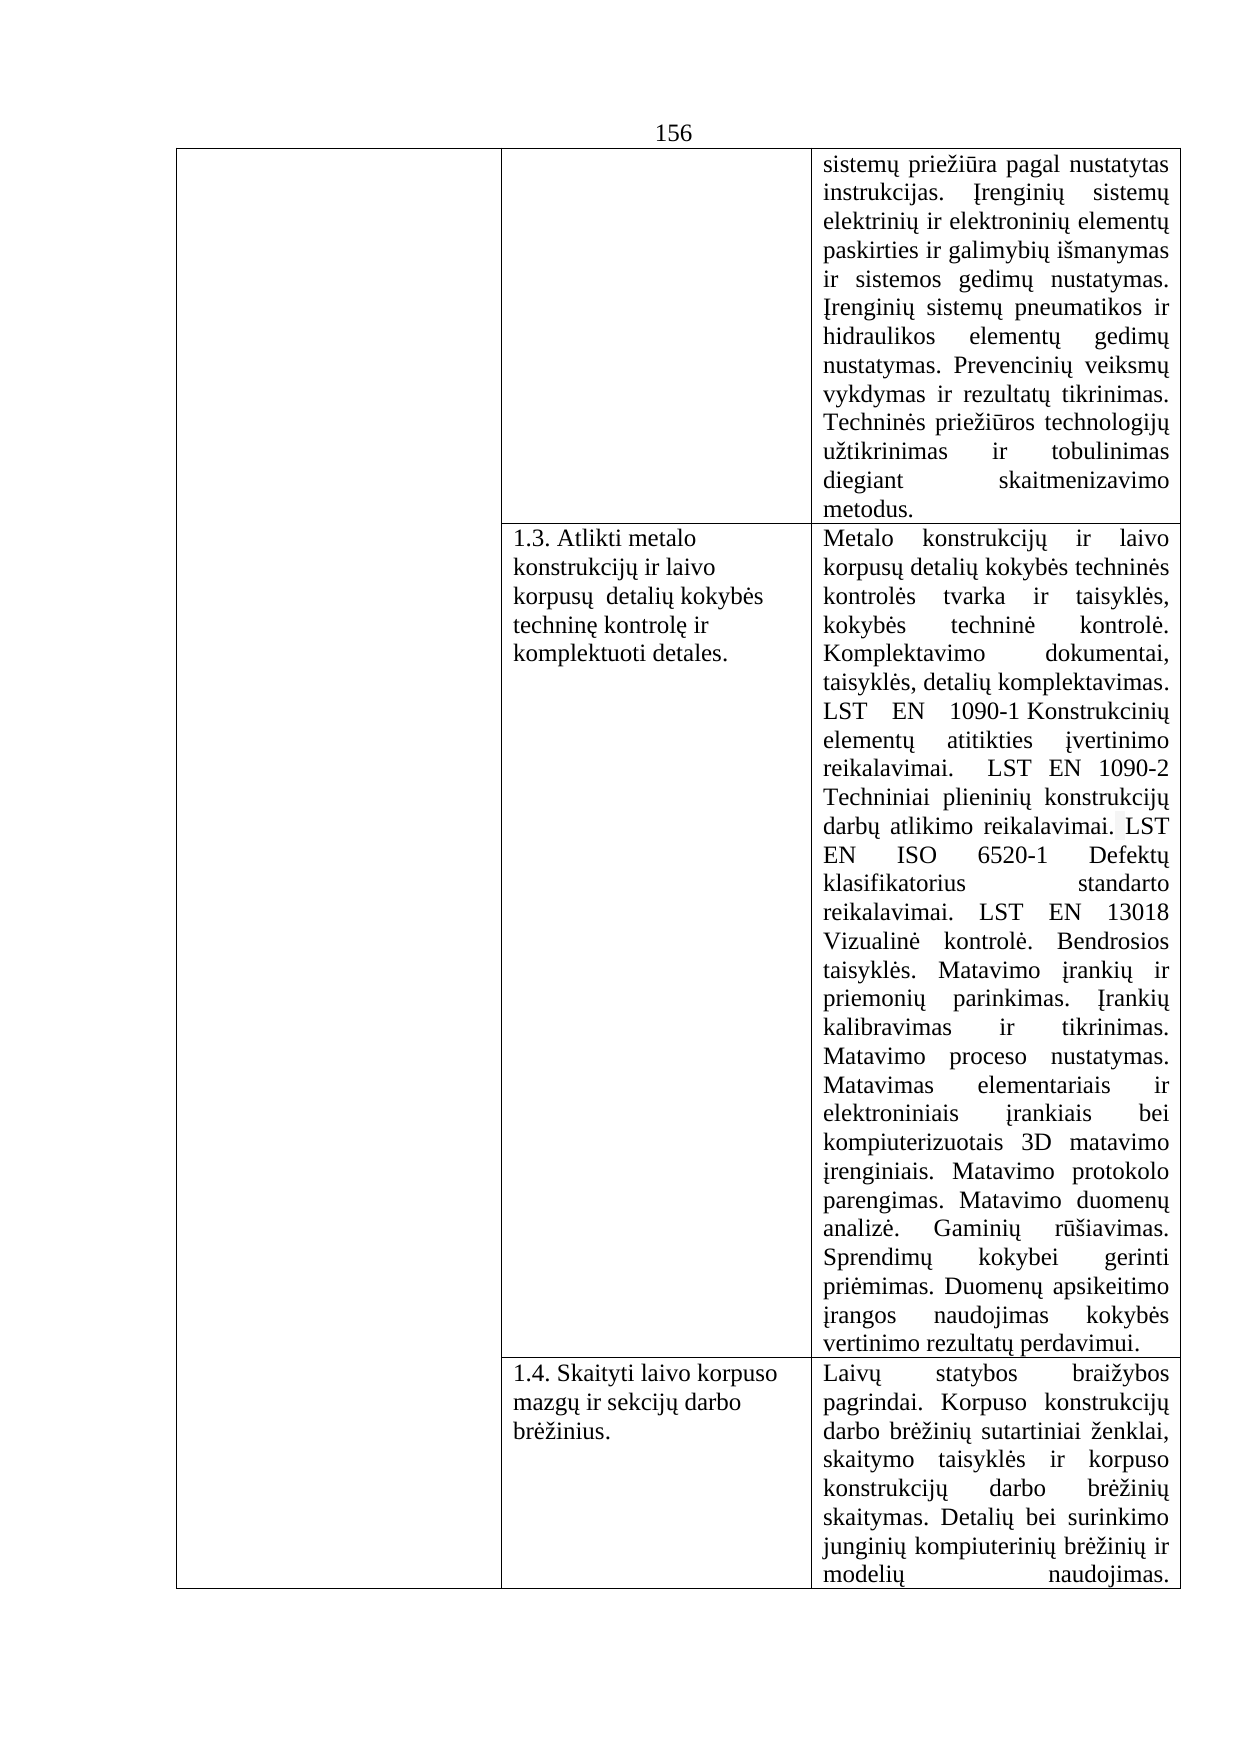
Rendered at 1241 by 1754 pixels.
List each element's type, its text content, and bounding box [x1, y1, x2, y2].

table_cell sistemų priežiūra pagal nustatytas instrukcijas. Įrenginių sistemų elektrinių ir elektroninių elementų paskirties ir galimybių išmanymas ir sistemos gedimų nustatymas. Įrenginių sistemų pneumatikos ir hidraulikos elementų gedimų nustatymas. Prevencinių veiksmų vykdymas ir rezultatų tikrinimas. Techninės priežiūros technologijų užtikrinimas ir tobulinimas diegiant skaitmenizavimo metodus. [812, 149, 1180, 522]
table_cell 1.4. Skaityti laivo korpuso mazgų ir sekcijų darbo brėžinius. [502, 1358, 811, 1588]
table_cell Laivų statybos braižybos pagrindai. Korpuso konstrukcijų darbo brėžinių sutartiniai ženklai, skaitymo taisyklės ir korpuso konstrukcijų darbo brėžinių skaitymas. Detalių bei surinkimo junginių kompiuterinių brėžinių ir modelių naudojimas. [812, 1358, 1180, 1588]
table_cell Metalo konstrukcijų ir laivo korpusų detalių kokybės techninės kontrolės tvarka ir taisyklės, kokybės techninė kontrolė. Komplektavimo dokumentai, taisyklės, detalių komplektavimas. LST EN 1090-1 Konstrukcinių elementų atitikties įvertinimo reikalavimai. LST EN 1090-2 Techniniai plieninių konstrukcijų darbų atlikimo reikalavimai. LST EN ISO 6520-1 Defektų klasifikatorius standarto reikalavimai. LST EN 13018 Vizualinė kontrolė. Bendrosios taisyklės. Matavimo įrankių ir priemonių parinkimas. Įrankių kalibravimas ir tikrinimas. Matavimo proceso nustatymas. Matavimas elementariais ir elektroniniais įrankiais bei kompiuterizuotais 3D matavimo įrenginiais. Matavimo protokolo parengimas. Matavimo duomenų analizė. Gaminių rūšiavimas. Sprendimų kokybei gerinti priėmimas. Duomenų apsikeitimo įrangos naudojimas kokybės vertinimo rezultatų perdavimui. [812, 524, 1180, 1357]
table_cell [502, 149, 811, 522]
table_cell [177, 149, 501, 1588]
table_cell 1.3. Atlikti metalo konstrukcijų ir laivo korpusų detalių kokybės techninę kontrolę ir komplektuoti detales. [502, 524, 811, 1357]
